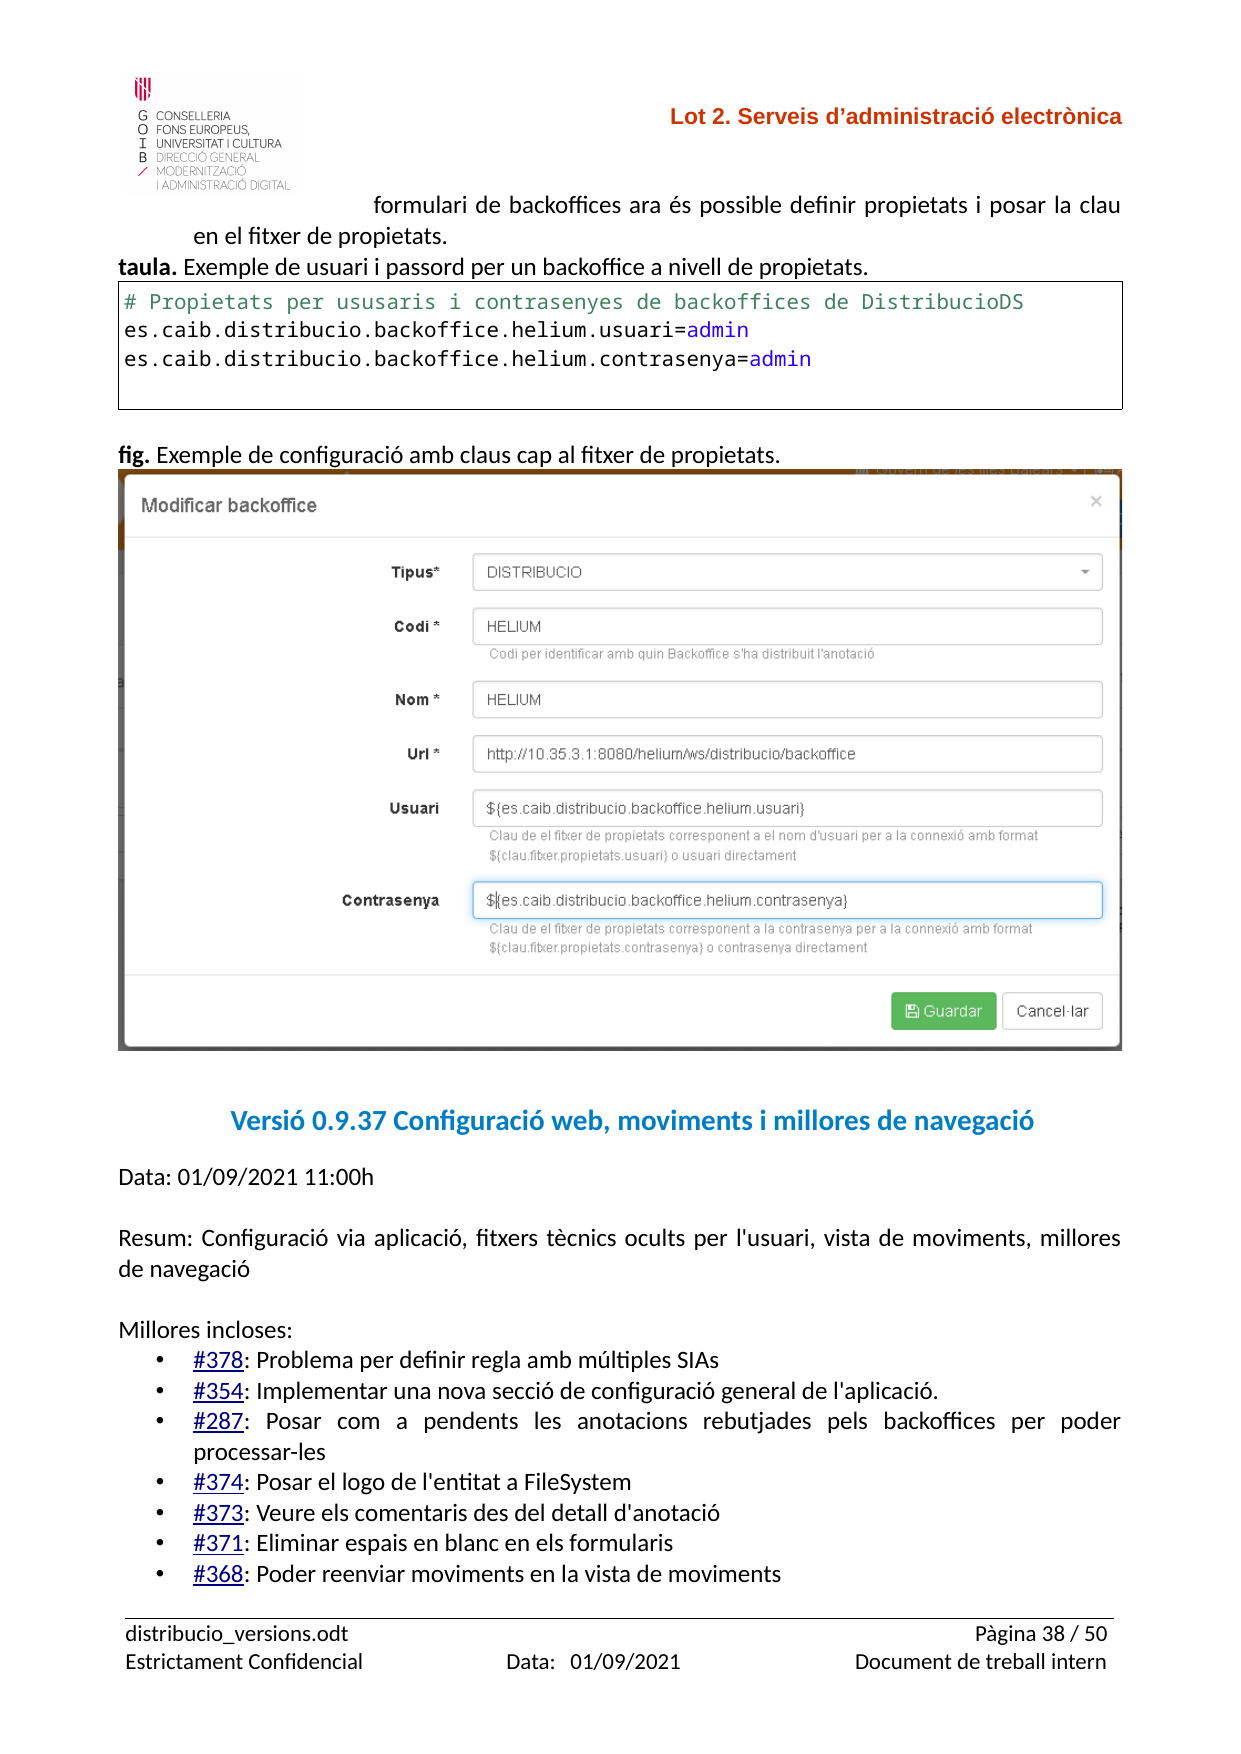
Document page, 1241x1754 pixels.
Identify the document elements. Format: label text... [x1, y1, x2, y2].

list formulari de backoffices ara és possible definir propietats i posar la clau en el fitxer de propietats. [156, 190, 1122, 251]
subtitle Versió 0.9.37 Configuració web, moviments i millores de navegació [153, 1102, 1122, 1138]
list #374: Posar el logo de l'entitat a FileSystem [156, 1466, 1122, 1497]
list #371: Eliminar espais en blanc en els formularis [156, 1527, 1122, 1558]
list #378: Problema per definir regla amb múltiples SIAs [156, 1344, 1122, 1375]
text Data: 01/09/2021 11:00h [118, 1161, 1122, 1192]
list #373: Veure els comentaris des del detall d'anotació [156, 1497, 1122, 1527]
list #368: Poder reenviar moviments en la vista de moviments [156, 1558, 1122, 1588]
picture [126, 70, 299, 197]
text fig. Exemple de configuració amb claus cap al fitxer de propietats. [118, 439, 1122, 469]
text taula. Exemple de usuari i passord per un backoffice a nivell de propietats. [118, 251, 1122, 281]
text Resum: Configuració via aplicació, fitxers tècnics ocults per l'usuari, vista de moviments, millores de navegació [118, 1222, 1122, 1283]
text Millores incloses: [118, 1314, 1122, 1344]
list #287: Posar com a pendents les anotacions rebutjades pels backoffices per poder processar-les [156, 1405, 1122, 1466]
table_header # Propietats per ususaris i contrasenyes de backoffices de DistribucioDS es.caib.distribucio.backoffice.helium.usuari=admin es.caib.distribucio.backoffice.helium.contrasenya=admin [119, 282, 1122, 409]
picture [118, 469, 1123, 1051]
list #354: Implementar una nova secció de configuració general de l'aplicació. [156, 1375, 1122, 1405]
